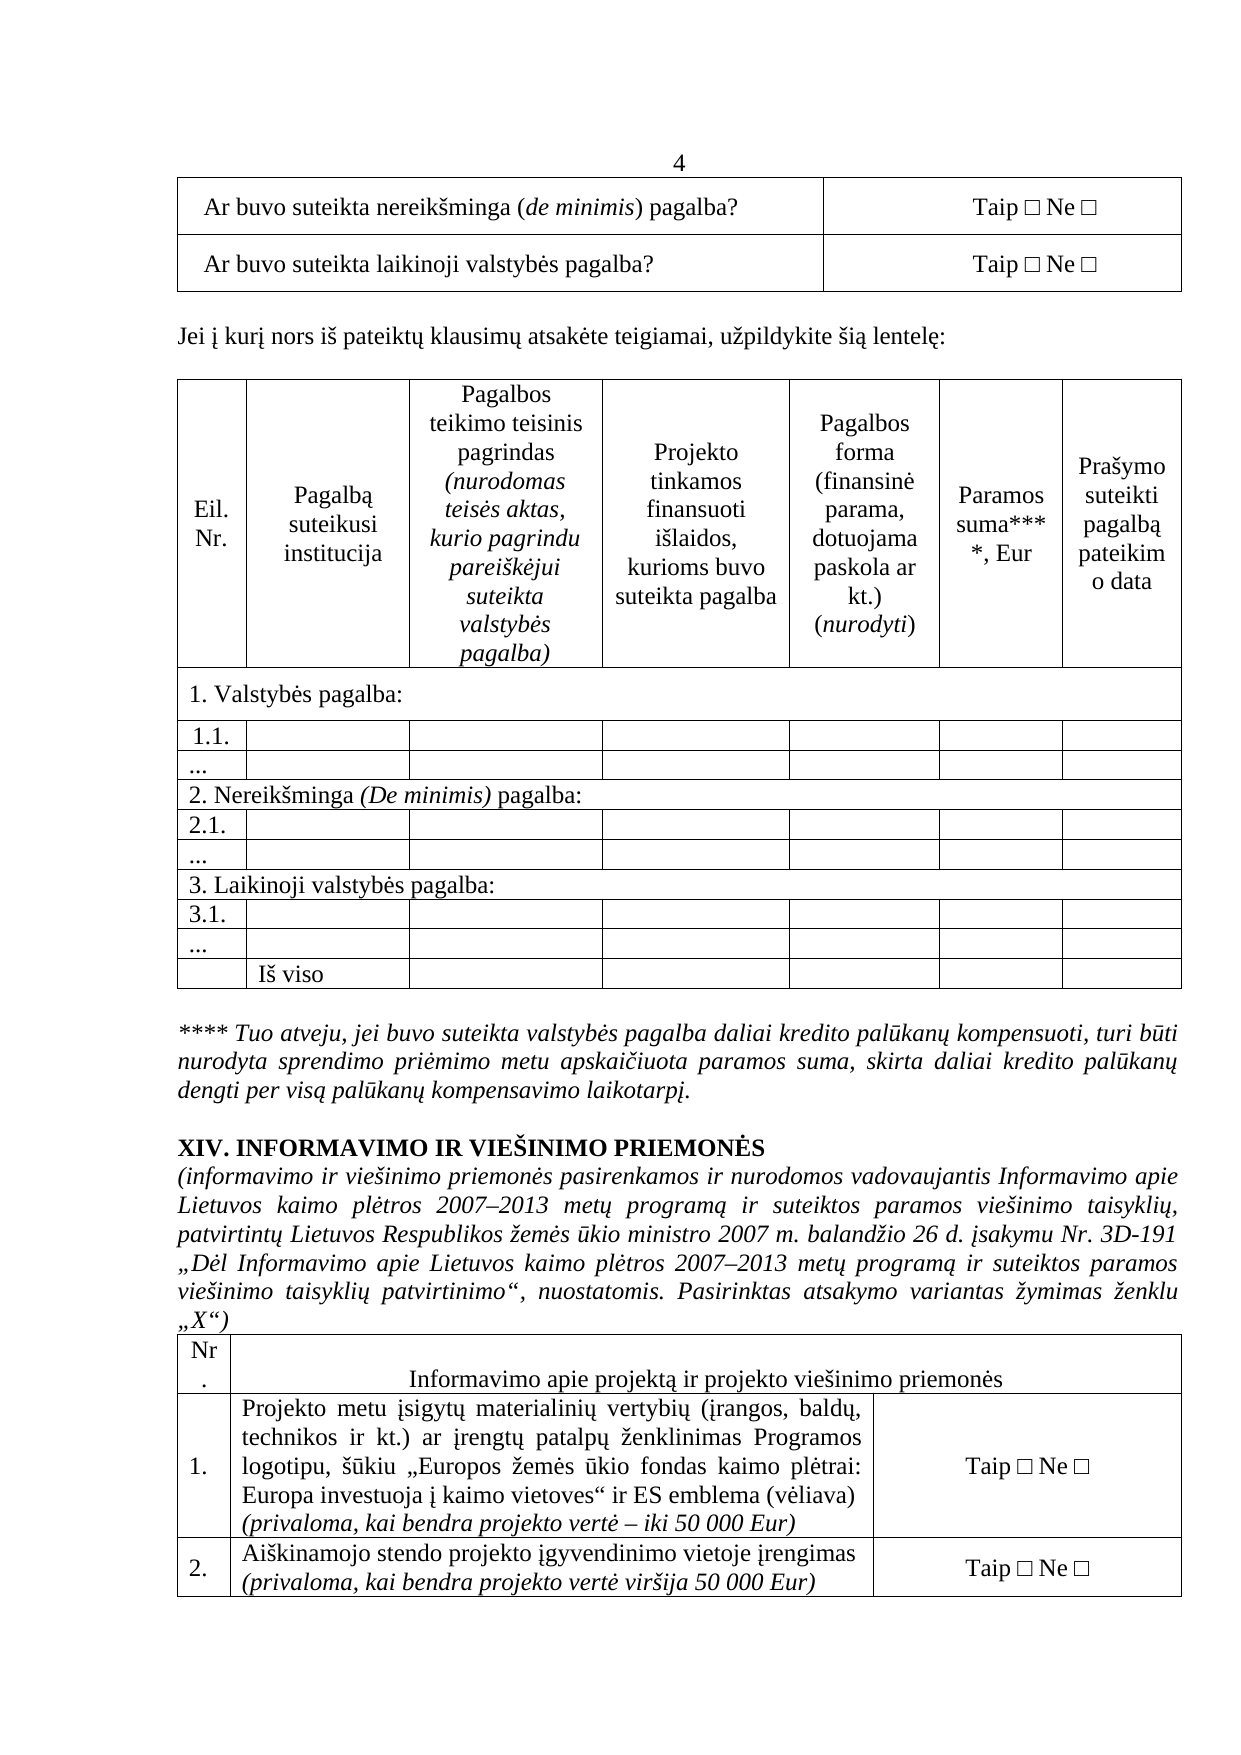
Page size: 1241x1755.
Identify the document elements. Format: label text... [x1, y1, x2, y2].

text Jei į kurį nors iš pateiktų klausimų atsakėte teigiamai, užpildykite šią lentelę: [177, 321, 1181, 350]
table_cell [940, 959, 1062, 988]
table_cell ... [178, 840, 246, 869]
table_cell [790, 900, 939, 928]
table_cell [603, 959, 789, 988]
text **** Tuo atveju, jei buvo suteikta valstybės pagalba daliai kredito palūkanų kompensuoti, turi būti nurodyta sprendimo priėmimo metu apskaičiuota paramos suma, skirta daliai kredito palūkanų dengti per visą palūkanų kompensavimo laikotarpį. [177, 1018, 1181, 1104]
table_cell [790, 959, 939, 988]
table_cell [790, 810, 939, 839]
table_cell [1063, 751, 1181, 779]
table_cell [940, 840, 1062, 869]
table_cell [940, 810, 1062, 839]
table_cell [603, 929, 789, 958]
table_cell Projekto metu įsigytų materialinių vertybių (įrangos, baldų, technikos ir kt.) ar įrengtų patalpų ženklinimas Programos logotipu, šūkiu „Europos žemės ūkio fondas kaimo plėtrai: Europa investuoja į kaimo vietoves“ ir ES emblema (vėliava) (privaloma, kai bendra projekto vertė – iki 50 000 Eur) [231, 1394, 873, 1537]
table_cell [247, 751, 409, 779]
table_cell 2.1. [178, 810, 246, 839]
table_header Projekto tinkamos finansuoti išlaidos, kurioms buvo suteikta pagalba [603, 380, 789, 667]
table_cell Aiškinamojo stendo projekto įgyvendinimo vietoje įrengimas (privaloma, kai bendra projekto vertė viršija 50 000 Eur) [231, 1538, 873, 1596]
table_header Pagalbą suteikusi institucija [247, 380, 409, 667]
table_cell 1. Valstybės pagalba: [178, 668, 1181, 720]
table_cell ... [178, 929, 246, 958]
table_cell [790, 929, 939, 958]
table_cell Taip □ Ne □ [824, 235, 1181, 291]
table_cell [410, 751, 602, 779]
table_cell [603, 840, 789, 869]
table_cell [940, 929, 1062, 958]
table_cell [790, 840, 939, 869]
table_cell 1.1. [178, 721, 246, 749]
table_cell [247, 810, 409, 839]
text XIV. INFORMAVIMO IR VIEŠINIMO PRIEMONĖS [177, 1133, 1181, 1161]
table_cell [410, 840, 602, 869]
table_cell [247, 840, 409, 869]
table_cell [410, 810, 602, 839]
table_cell 1. [178, 1394, 230, 1537]
table_cell [1063, 959, 1181, 988]
table_header Nr. [178, 1335, 230, 1392]
table_cell [940, 900, 1062, 928]
table_cell [1063, 929, 1181, 958]
table_cell 3.1. [178, 900, 246, 928]
table_header Pagalbos forma (finansinė parama, dotuojama paskola ar kt.) (nurodyti) [790, 380, 939, 667]
table_cell [410, 721, 602, 749]
table_cell [1063, 900, 1181, 928]
table_header Paramos suma****, Eur [940, 380, 1062, 667]
table_cell Taip □ Ne □ [874, 1394, 1181, 1537]
table_cell [1063, 840, 1181, 869]
table_cell [940, 721, 1062, 749]
table_cell [603, 751, 789, 779]
table_cell 3. Laikinoji valstybės pagalba: [178, 870, 1181, 898]
table_cell 2. Nereikšminga (De minimis) pagalba: [178, 780, 1181, 809]
table_cell [603, 721, 789, 749]
table_header Pagalbos teikimo teisinis pagrindas (nurodomas teisės aktas, kurio pagrindu pareiškėjui suteikta valstybės pagalba) [410, 380, 602, 667]
table_cell Ar buvo suteikta nereikšminga (de minimis) pagalba? [178, 178, 823, 234]
table_header Informavimo apie projektą ir projekto viešinimo priemonės [231, 1335, 1181, 1392]
table_cell [410, 929, 602, 958]
table_cell [247, 929, 409, 958]
table_cell [603, 900, 789, 928]
table_cell [410, 959, 602, 988]
table_cell [247, 721, 409, 749]
table_cell [247, 900, 409, 928]
table_cell [1063, 721, 1181, 749]
table_cell [790, 751, 939, 779]
table_cell Taip □ Ne □ [824, 178, 1181, 234]
table_cell [410, 900, 602, 928]
table_cell [603, 810, 789, 839]
table_header Eil. Nr. [178, 380, 246, 667]
table_cell [940, 751, 1062, 779]
table_cell Iš viso [247, 959, 409, 988]
table_cell ... [178, 751, 246, 779]
table_header Prašymo suteikti pagalbą pateikimo data [1063, 380, 1181, 667]
table_cell 2. [178, 1538, 230, 1596]
table_cell [790, 721, 939, 749]
text (informavimo ir viešinimo priemonės pasirenkamos ir nurodomos vadovaujantis Informavimo apie Lietuvos kaimo plėtros 2007–2013 metų programą ir suteiktos paramos viešinimo taisyklių, patvirtintų Lietuvos Respublikos žemės ūkio ministro 2007 m. balandžio 26 d. įsakymu Nr. 3D-191 „Dėl Informavimo apie Lietuvos kaimo plėtros 2007–2013 metų programą ir suteiktos paramos viešinimo taisyklių patvirtinimo“, nuostatomis. Pasirinktas atsakymo variantas žymimas ženklu „X“) [177, 1161, 1181, 1334]
table_cell Taip □ Ne □ [874, 1538, 1181, 1596]
table_cell [1063, 810, 1181, 839]
table_cell Ar buvo suteikta laikinoji valstybės pagalba? [178, 235, 823, 291]
table_cell [178, 959, 246, 988]
